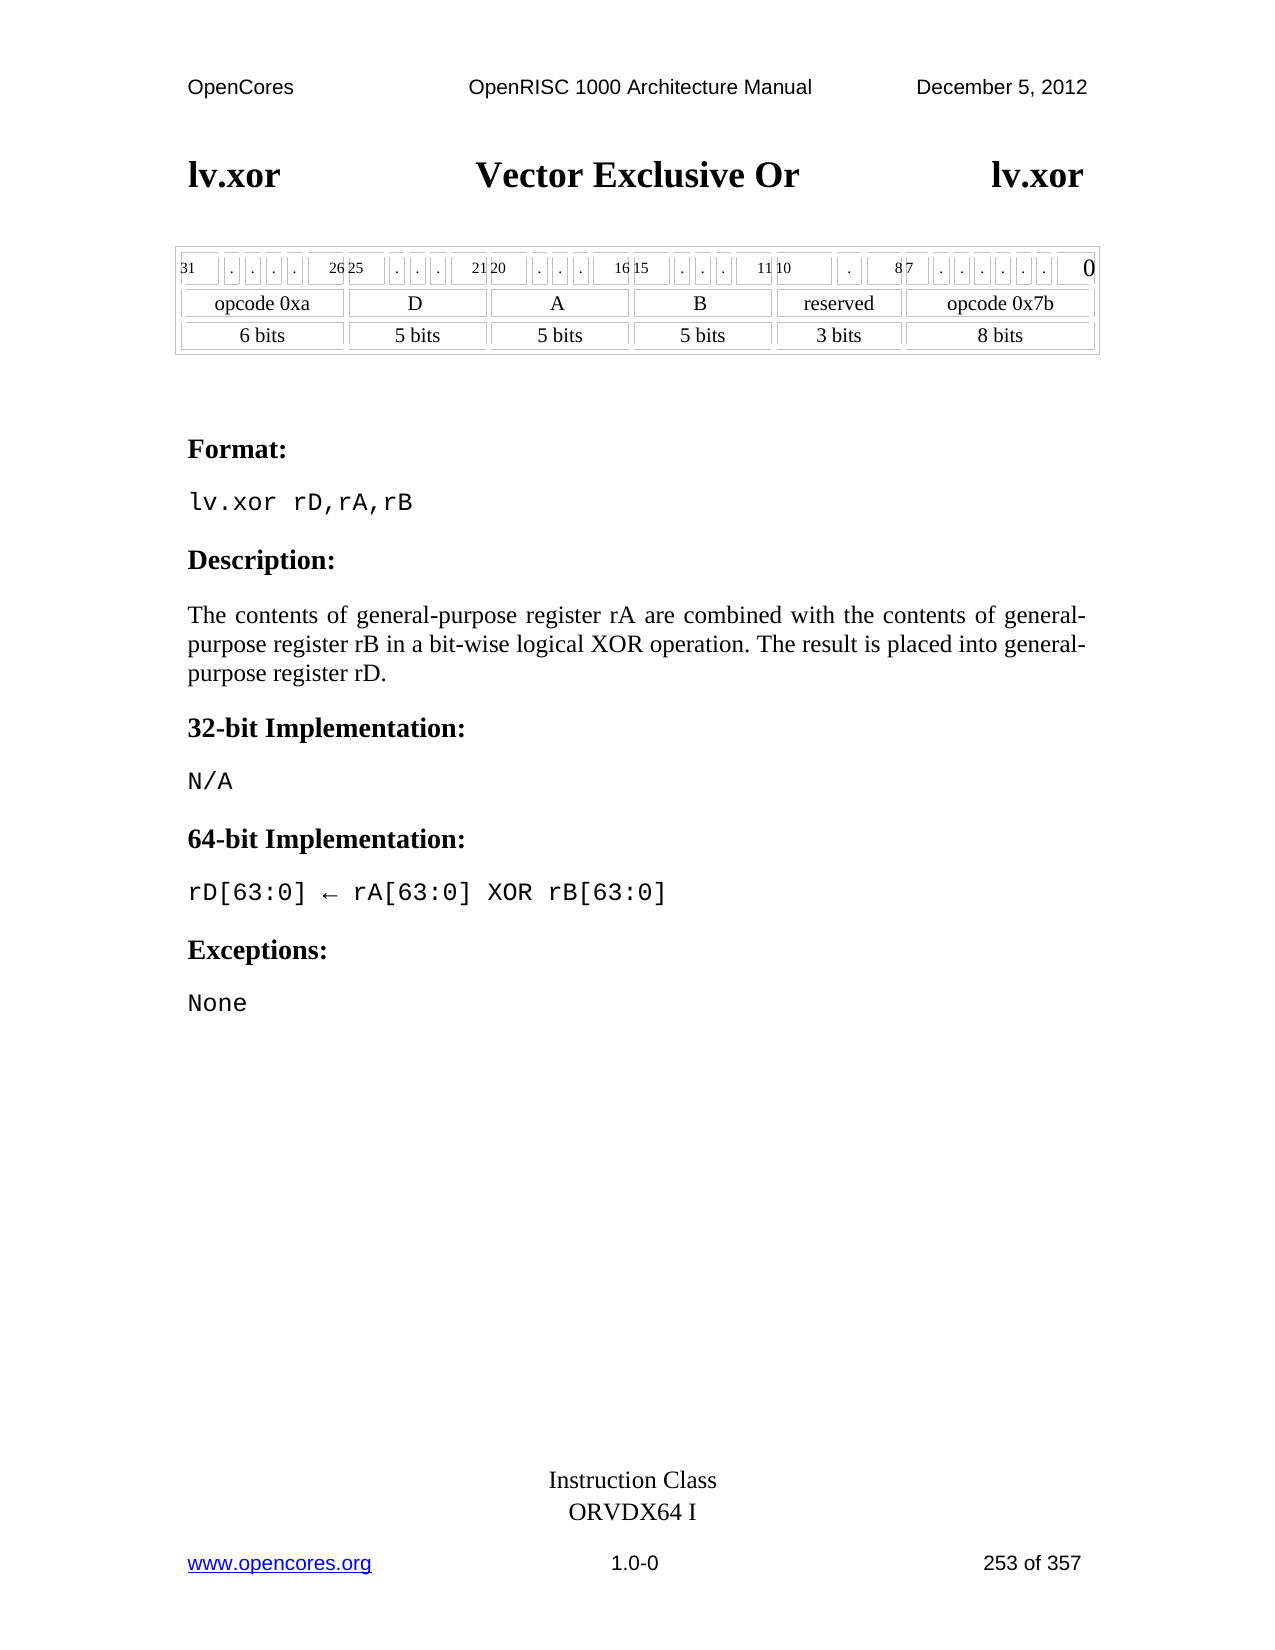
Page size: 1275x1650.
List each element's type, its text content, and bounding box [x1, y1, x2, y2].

text rD[63:0] ← rA[63:0] XOR rB[63:0] [187, 880, 1087, 908]
text None [187, 990, 1087, 1019]
text 64-bit Implementation: [187, 822, 1087, 855]
text Description: [187, 543, 1087, 575]
text lv.xor rD,rA,rB [187, 489, 1087, 518]
text The contents of general-purpose register rA are combined with the contents of general-purpose register rB in a bit-wise logical XOR operation. The result is placed into general-purpose register rD. [187, 600, 1087, 687]
text Exceptions: [187, 933, 1087, 965]
text 32-bit Implementation: [187, 712, 1087, 744]
text Format: [187, 432, 1087, 464]
text N/A [187, 769, 1087, 797]
